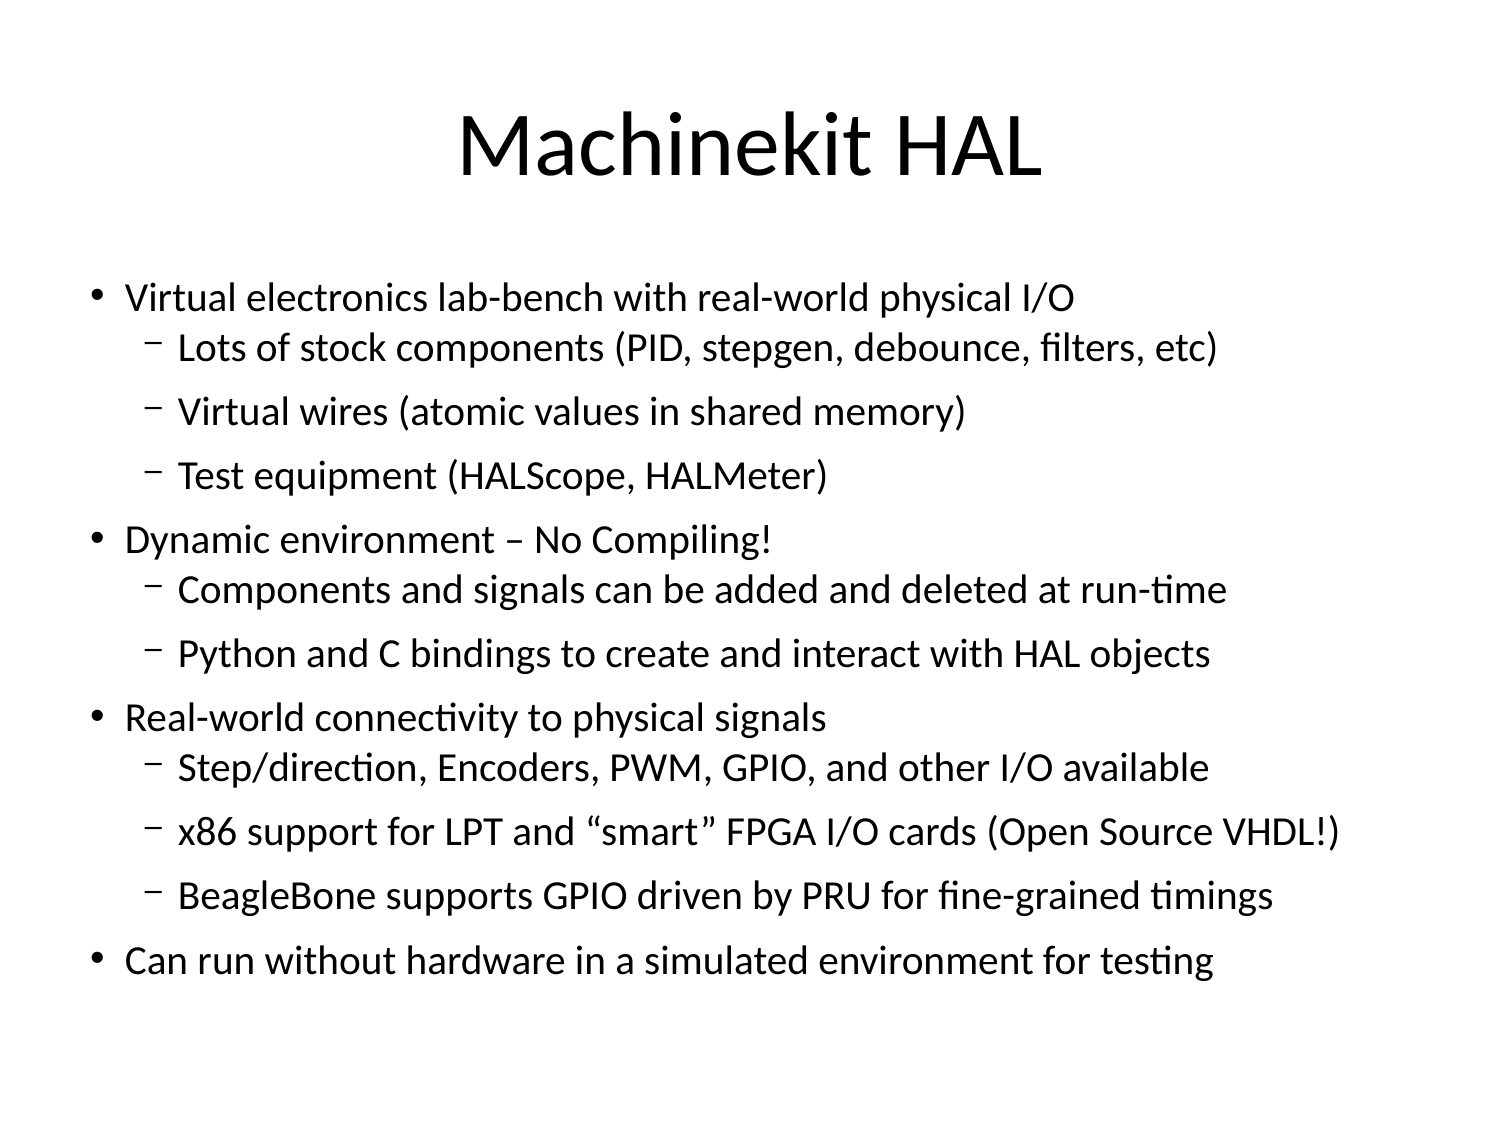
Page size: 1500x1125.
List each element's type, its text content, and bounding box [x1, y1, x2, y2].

list Virtual electronics lab-bench with real-world physical I/O Lots of stock components (PID, stepgen, debounce, filters, etc) Virtual wires (atomic values in shared memory) Test equipment (HALScope, HALMeter) Dynamic environment – No Compiling! Components and signals can be added and deleted at run-time Python and C bindings to create and interact with HAL objects Real-world connectivity to physical signals Step/direction, Encoders, PWM, GPIO, and other I/O available x86 support for LPT and “smart” FPGA I/O cards (Open Source VHDL!) BeagleBone supports GPIO driven by PRU for fine-grained timings Can run without hardware in a simulated environment for testing [75, 262, 1425, 1005]
title Machinekit HAL [75, 45, 1425, 233]
